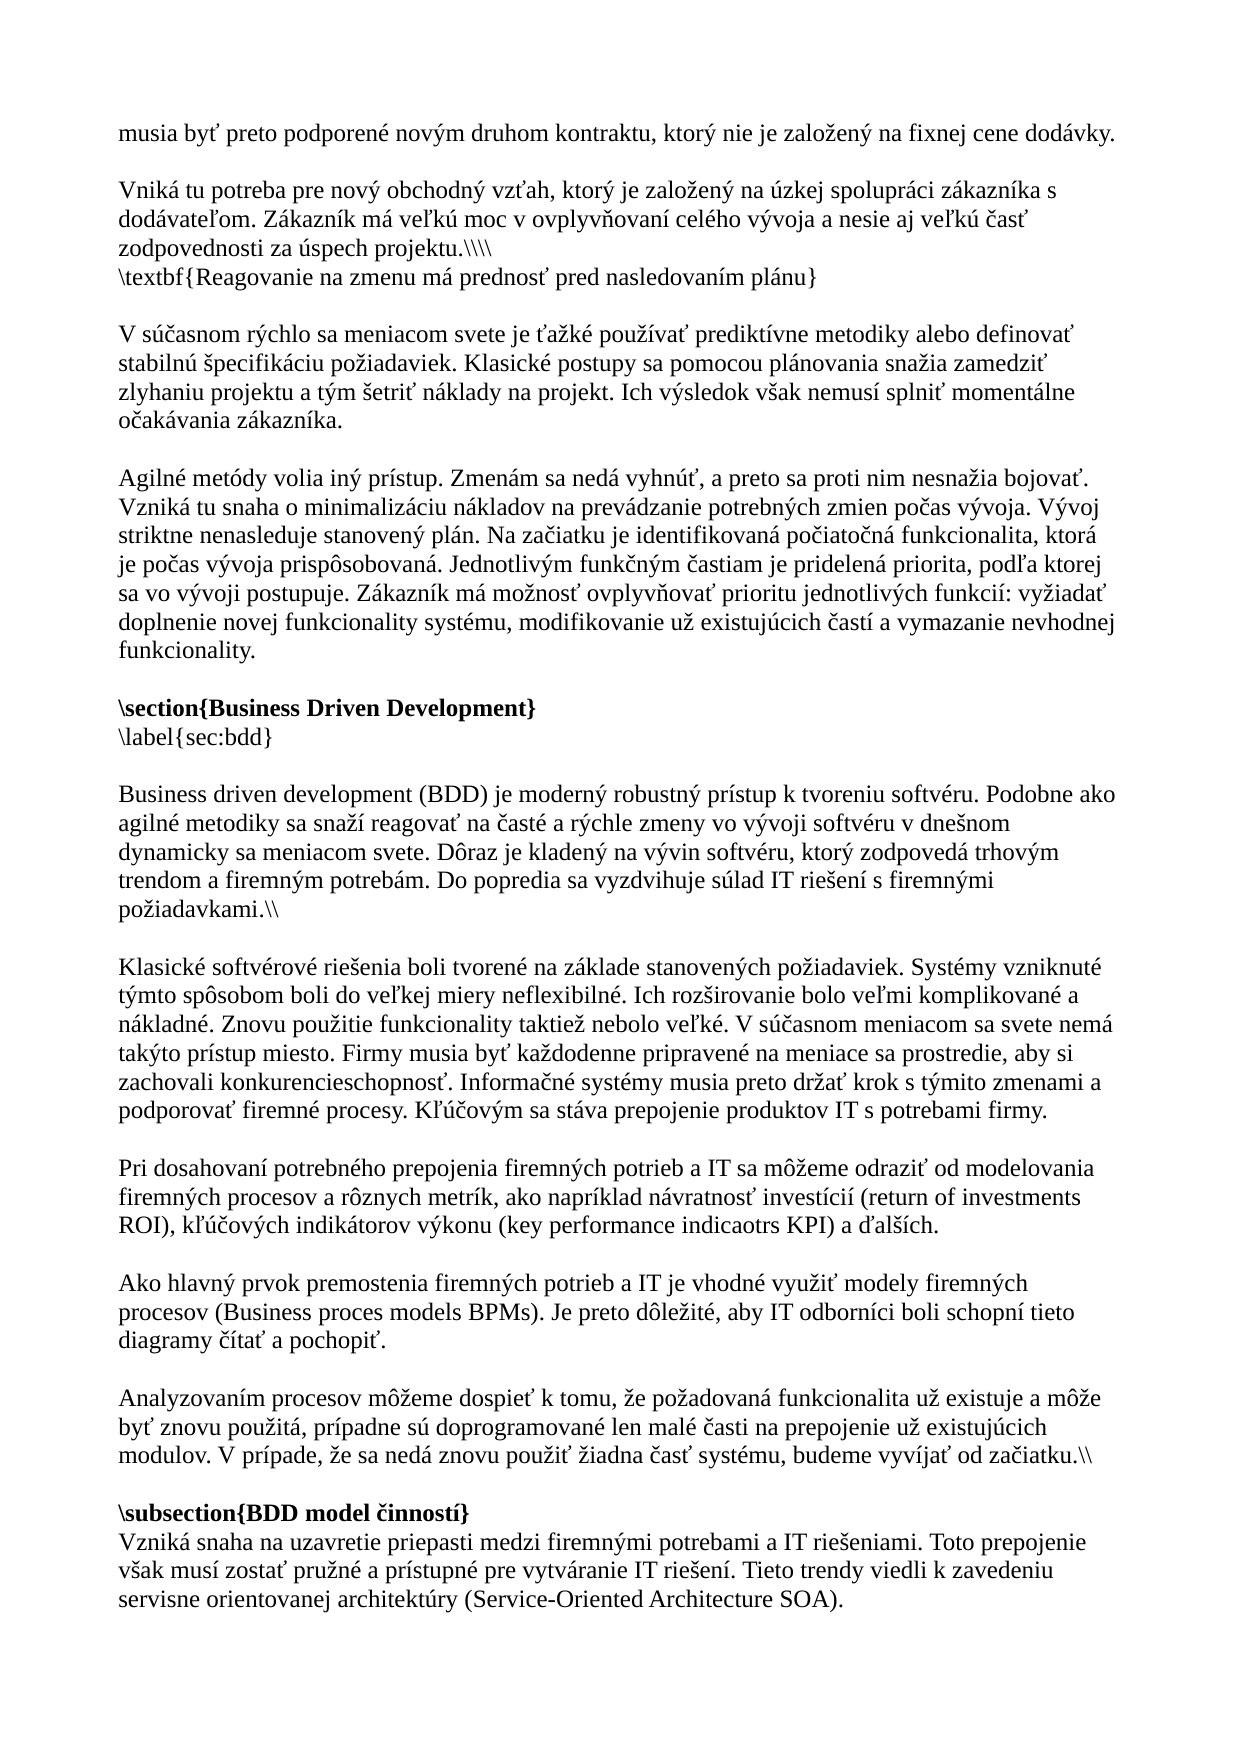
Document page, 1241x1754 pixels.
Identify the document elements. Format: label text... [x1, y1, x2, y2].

text \label{sec:bdd} [118, 722, 1119, 751]
text \textbf{Reagovanie na zmenu má prednosť pred nasledovaním plánu} [118, 262, 1119, 291]
text Analyzovaním procesov môžeme dospieť k tomu, že požadovaná funkcionalita už existuje a môže byť znovu použitá, prípadne sú doprogramované len malé časti na prepojenie už existujúcich modulov. V prípade, že sa nedá znovu použiť žiadna časť systému, budeme vyvíjať od začiatku.\\ [118, 1383, 1119, 1469]
text Agilné metódy volia iný prístup. Zmenám sa nedá vyhnúť, a preto sa proti nim nesnažia bojovať. Vzniká tu snaha o minimalizáciu nákladov na prevádzanie potrebných zmien počas vývoja. Vývoj striktne nenasleduje stanovený plán. Na začiatku je identifikovaná počiatočná funkcionalita, ktorá je počas vývoja prispôsobovaná. Jednotlivým funkčným častiam je pridelená priorita, podľa ktorej sa vo vývoji postupuje. Zákazník má možnosť ovplyvňovať prioritu jednotlivých funkcií: vyžiadať doplnenie novej funkcionality systému, modifikovanie už existujúcich častí a vymazanie nevhodnej funkcionality. [118, 463, 1119, 664]
text Vniká tu potreba pre nový obchodný vzťah, ktorý je založený na úzkej spolupráci zákazníka s dodávateľom. Zákazník má veľkú moc v ovplyvňovaní celého vývoja a nesie aj veľkú časť zodpovednosti za úspech projektu.\\\\ [118, 176, 1119, 262]
text Pri dosahovaní potrebného prepojenia firemných potrieb a IT sa môžeme odraziť od modelovania firemných procesov a rôznych metrík, ako napríklad návratnosť investícií (return of investments ROI), kľúčových indikátorov výkonu (key performance indicaotrs KPI) a ďalších. [118, 1153, 1119, 1239]
text Vzniká snaha na uzavretie priepasti medzi firemnými potrebami a IT riešeniami. Toto prepojenie však musí zostať pružné a prístupné pre vytváranie IT riešení. Tieto trendy viedli k zavedeniu servisne orientovanej architektúry (Service-Oriented Architecture SOA). [118, 1527, 1119, 1613]
text V súčasnom rýchlo sa meniacom svete je ťažké používať prediktívne metodiky alebo definovať stabilnú špecifikáciu požiadaviek. Klasické postupy sa pomocou plánovania snažia zamedziť zlyhaniu projektu a tým šetriť náklady na projekt. Ich výsledok však nemusí splniť momentálne očakávania zákazníka. [118, 319, 1119, 434]
text \section{Business Driven Development} [118, 693, 1119, 722]
text \subsection{BDD model činností} [118, 1498, 1119, 1527]
text Ako hlavný prvok premostenia firemných potrieb a IT je vhodné využiť modely firemných procesov (Business proces models BPMs). Je preto dôležité, aby IT odborníci boli schopní tieto diagramy čítať a pochopiť. [118, 1268, 1119, 1354]
text musia byť preto podporené novým druhom kontraktu, ktorý nie je založený na fixnej cene dodávky. [118, 118, 1119, 147]
text Klasické softvérové riešenia boli tvorené na základe stanovených požiadaviek. Systémy vzniknuté týmto spôsobom boli do veľkej miery neflexibilné. Ich rozširovanie bolo veľmi komplikované a nákladné. Znovu použitie funkcionality taktiež nebolo veľké. V súčasnom meniacom sa svete nemá takýto prístup miesto. Firmy musia byť každodenne pripravené na meniace sa prostredie, aby si zachovali konkurencieschopnosť. Informačné systémy musia preto držať krok s týmito zmenami a podporovať firemné procesy. Kľúčovým sa stáva prepojenie produktov IT s potrebami firmy. [118, 952, 1119, 1124]
text Business driven development (BDD) je moderný robustný prístup k tvoreniu softvéru. Podobne ako agilné metodiky sa snaží reagovať na časté a rýchle zmeny vo vývoji softvéru v dnešnom dynamicky sa meniacom svete. Dôraz je kladený na vývin softvéru, ktorý zodpovedá trhovým trendom a firemným potrebám. Do popredia sa vyzdvihuje súlad IT riešení s firemnými požiadavkami.\\ [118, 779, 1119, 923]
